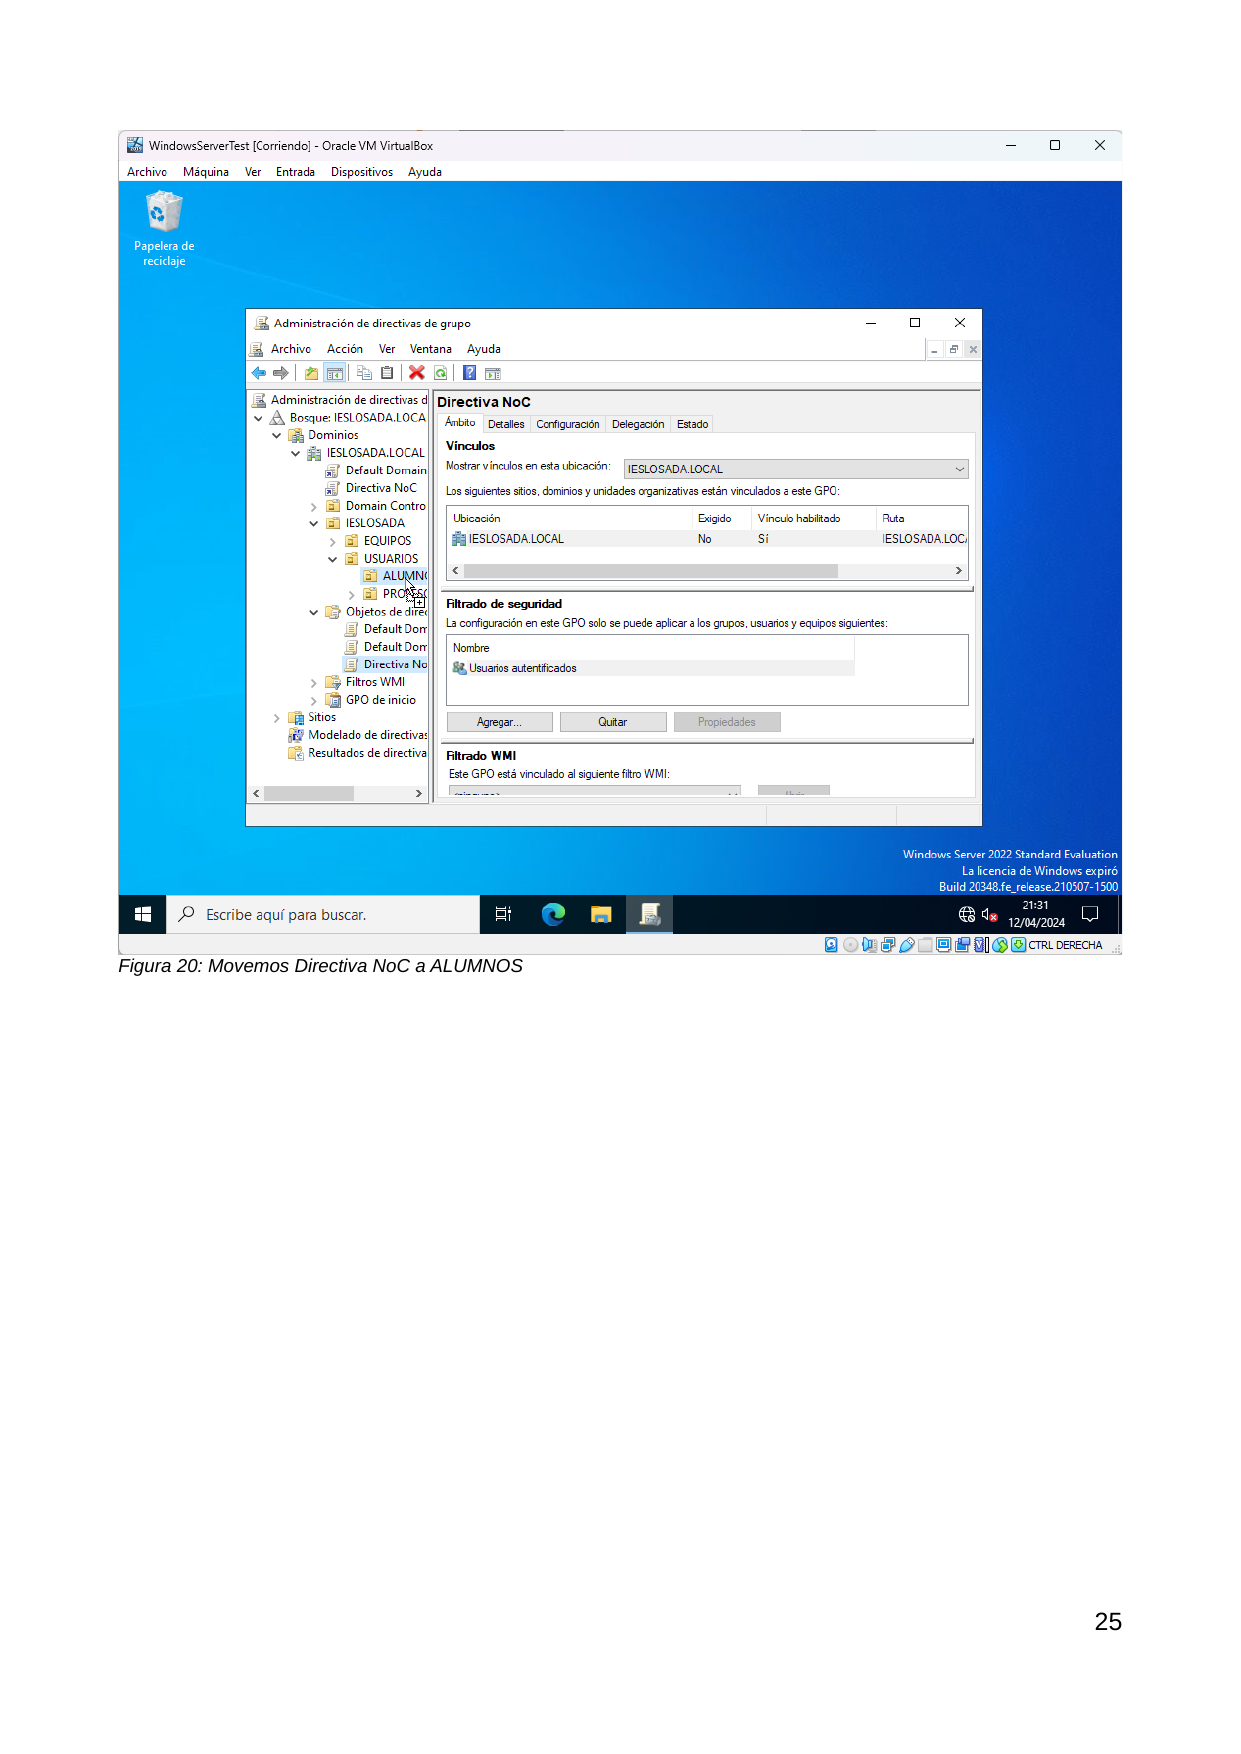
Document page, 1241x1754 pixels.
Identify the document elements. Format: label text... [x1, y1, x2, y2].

text Figura 20: Movemos Directiva NoC a ALUMNOS [118, 955, 1122, 976]
picture [118, 130, 1123, 955]
picture [147, 191, 182, 231]
